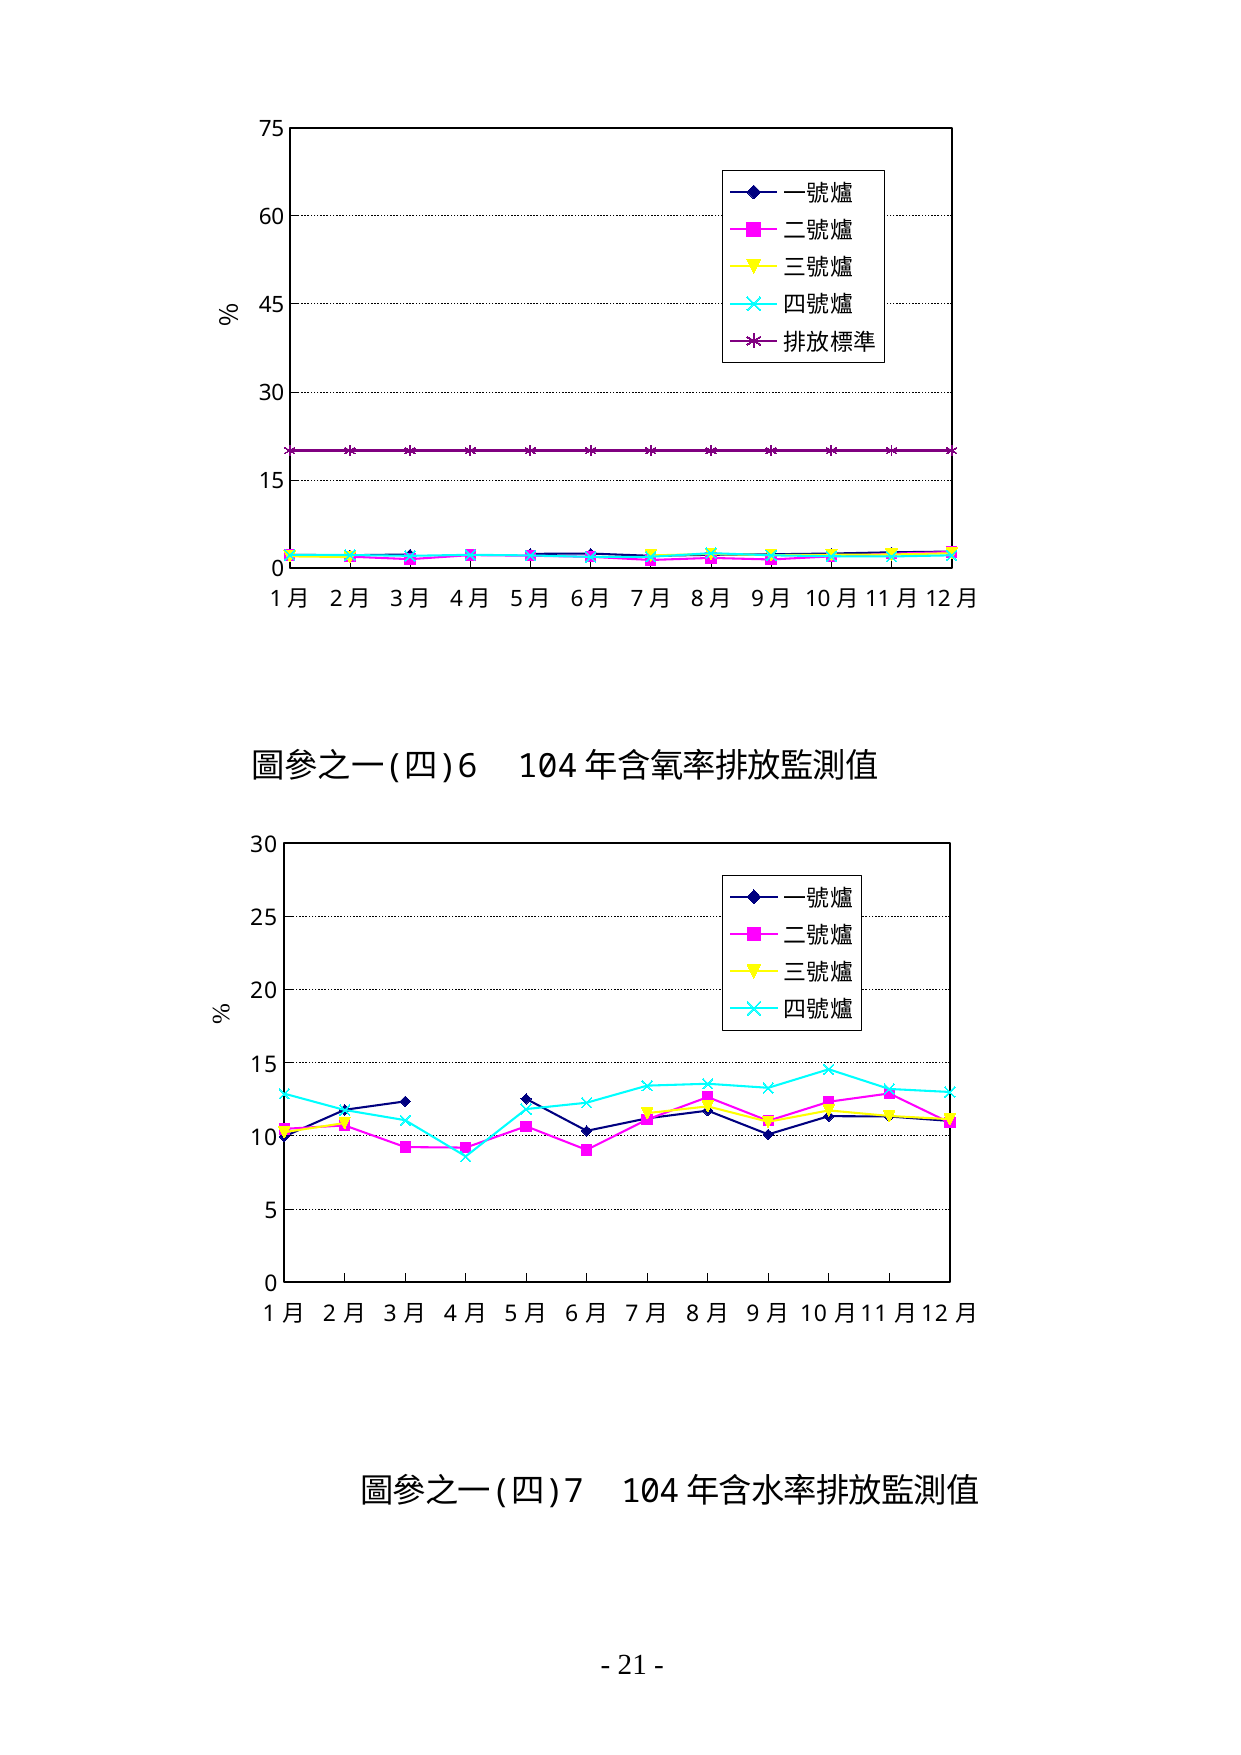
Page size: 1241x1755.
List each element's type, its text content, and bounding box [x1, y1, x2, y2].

table_cell 圖參之一(四)6 104年含氧率排放監測值 [115, 654, 1061, 790]
table_cell [115, 75, 1061, 654]
table_cell [115, 790, 1061, 1369]
table_header 圖參之一(四)7 104年含水率排放監測值 [203, 1385, 1149, 1515]
